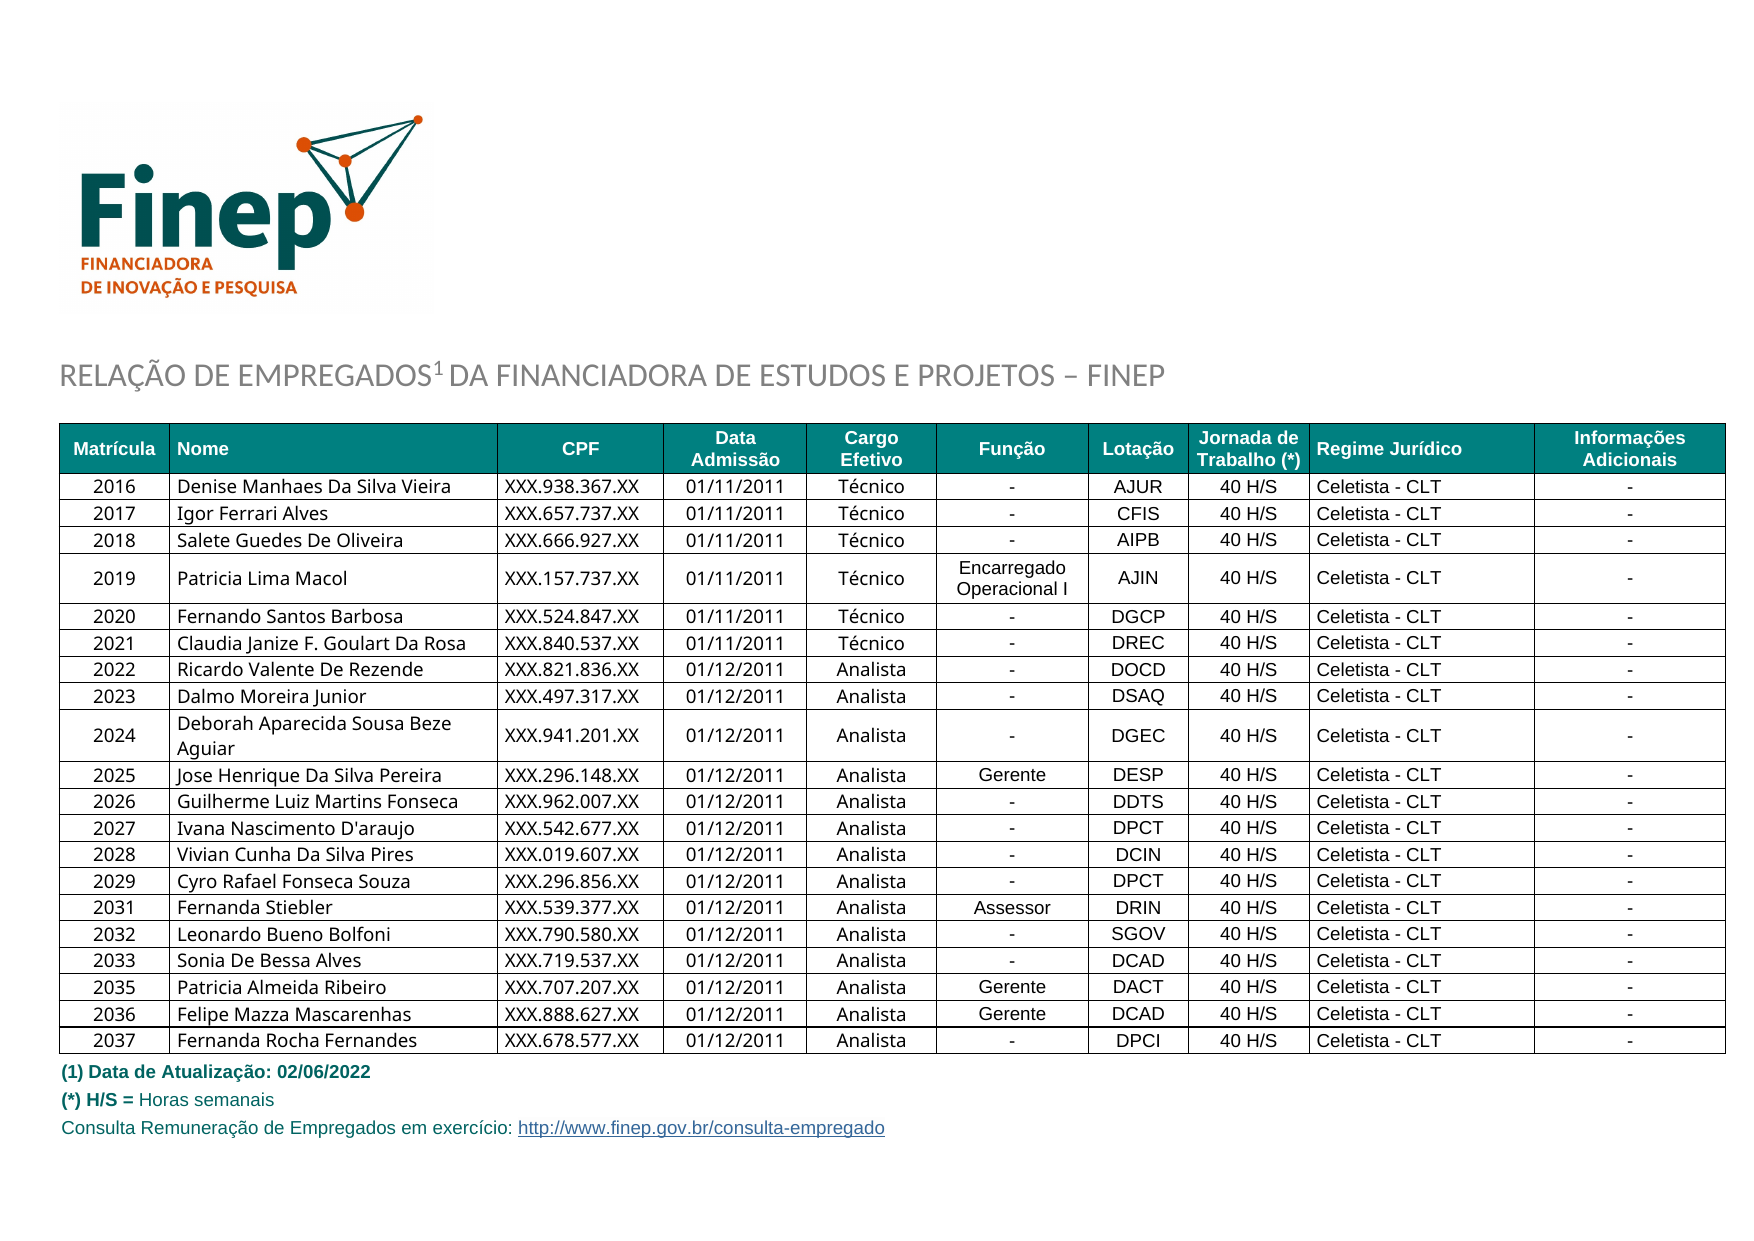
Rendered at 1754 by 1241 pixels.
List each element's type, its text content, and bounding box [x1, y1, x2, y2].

table_cell Igor Ferrari Alves [170, 500, 497, 526]
table_cell Fernanda Rocha Fernandes [170, 1028, 497, 1053]
table_cell Analista [807, 815, 936, 841]
table_cell - [937, 710, 1088, 761]
table_cell 01/12/2011 [664, 842, 806, 867]
table_cell 2027 [60, 815, 169, 841]
table_cell 2018 [60, 527, 169, 552]
table_cell 2016 [60, 474, 169, 499]
table_cell - [937, 842, 1088, 867]
table_cell 01/12/2011 [664, 762, 806, 787]
table_cell 40 H/S [1189, 895, 1309, 920]
table_cell 40 H/S [1189, 948, 1309, 973]
table_cell - [937, 657, 1088, 682]
table_cell DDTS [1089, 789, 1188, 814]
table_cell DPCI [1089, 1028, 1188, 1053]
table_cell DACT [1089, 974, 1188, 1000]
table_cell Analista [807, 1028, 936, 1053]
table_cell Analista [807, 868, 936, 894]
table_cell DCAD [1089, 948, 1188, 973]
table_cell 40 H/S [1189, 842, 1309, 867]
table_cell Analista [807, 974, 936, 1000]
table_cell XXX.719.537.XX [498, 948, 663, 973]
table_cell 2036 [60, 1001, 169, 1026]
table_cell Analista [807, 1001, 936, 1026]
table_cell 01/12/2011 [664, 974, 806, 1000]
table_cell 2024 [60, 710, 169, 761]
table_cell XXX.941.201.XX [498, 710, 663, 761]
table_cell - [937, 948, 1088, 973]
table_cell - [1535, 630, 1725, 656]
table_cell XXX.657.737.XX [498, 500, 663, 526]
table_cell CFIS [1089, 500, 1188, 526]
table_cell Analista [807, 657, 936, 682]
table_cell 2022 [60, 657, 169, 682]
table_cell 40 H/S [1189, 815, 1309, 841]
table_cell Deborah Aparecida Sousa Beze Aguiar [170, 710, 497, 761]
table_cell - [1535, 683, 1725, 709]
table_cell 40 H/S [1189, 474, 1309, 499]
table_cell - [1535, 500, 1725, 526]
table_cell Celetista - CLT [1310, 868, 1534, 894]
table_cell Celetista - CLT [1310, 762, 1534, 787]
table_cell 01/11/2011 [664, 630, 806, 656]
table_cell - [1535, 948, 1725, 973]
table_cell 40 H/S [1189, 683, 1309, 709]
table_cell XXX.821.836.XX [498, 657, 663, 682]
table_cell Técnico [807, 527, 936, 552]
table_cell XXX.497.317.XX [498, 683, 663, 709]
table_cell Celetista - CLT [1310, 657, 1534, 682]
table_cell DGEC [1089, 710, 1188, 761]
table_cell Analista [807, 762, 936, 787]
table_cell - [1535, 604, 1725, 629]
table_header Informações Adicionais [1535, 424, 1725, 473]
table_cell 01/12/2011 [664, 948, 806, 973]
table_cell 2021 [60, 630, 169, 656]
table_header Matrícula [60, 424, 169, 473]
table_cell 01/12/2011 [664, 710, 806, 761]
table_cell DOCD [1089, 657, 1188, 682]
table_header Regime Jurídico [1310, 424, 1534, 473]
table_cell 01/12/2011 [664, 1028, 806, 1053]
table_cell Analista [807, 921, 936, 947]
table_cell Analista [807, 683, 936, 709]
table_cell Técnico [807, 474, 936, 499]
table_cell DGCP [1089, 604, 1188, 629]
table_cell Celetista - CLT [1310, 500, 1534, 526]
table_cell XXX.962.007.XX [498, 789, 663, 814]
table_cell - [937, 868, 1088, 894]
table_cell 40 H/S [1189, 630, 1309, 656]
table_cell 40 H/S [1189, 554, 1309, 602]
table_cell 2035 [60, 974, 169, 1000]
table_cell 01/11/2011 [664, 500, 806, 526]
table_cell Técnico [807, 554, 936, 602]
table_cell Patricia Almeida Ribeiro [170, 974, 497, 1000]
table_cell - [937, 1028, 1088, 1053]
table_cell Dalmo Moreira Junior [170, 683, 497, 709]
table_cell XXX.157.737.XX [498, 554, 663, 602]
table_header Cargo Efetivo [807, 424, 936, 473]
table_cell 40 H/S [1189, 1028, 1309, 1053]
table_cell Felipe Mazza Mascarenhas [170, 1001, 497, 1026]
table_cell - [1535, 474, 1725, 499]
table_cell 01/12/2011 [664, 815, 806, 841]
table_cell Gerente [937, 1001, 1088, 1026]
table_cell - [1535, 554, 1725, 602]
table_cell Analista [807, 789, 936, 814]
table_cell DCIN [1089, 842, 1188, 867]
table_cell XXX.019.607.XX [498, 842, 663, 867]
table_cell Analista [807, 710, 936, 761]
table_header Nome [170, 424, 497, 473]
table_cell Celetista - CLT [1310, 815, 1534, 841]
table_cell - [1535, 762, 1725, 787]
table_cell 2023 [60, 683, 169, 709]
table_cell Patricia Lima Macol [170, 554, 497, 602]
table_cell Jose Henrique Da Silva Pereira [170, 762, 497, 787]
table_cell 2025 [60, 762, 169, 787]
table_cell 01/12/2011 [664, 895, 806, 920]
table_cell 01/12/2011 [664, 1001, 806, 1026]
table_cell 01/12/2011 [664, 868, 806, 894]
table_cell - [937, 630, 1088, 656]
table_cell 2037 [60, 1028, 169, 1053]
table_cell 40 H/S [1189, 527, 1309, 552]
table_cell Gerente [937, 974, 1088, 1000]
table_cell - [1535, 974, 1725, 1000]
table_cell Claudia Janize F. Goulart Da Rosa [170, 630, 497, 656]
table_cell XXX.678.577.XX [498, 1028, 663, 1053]
table_cell XXX.707.207.XX [498, 974, 663, 1000]
table_header Função [937, 424, 1088, 473]
table_cell AJIN [1089, 554, 1188, 602]
table_cell Celetista - CLT [1310, 604, 1534, 629]
table_cell - [1535, 710, 1725, 761]
table_cell - [937, 527, 1088, 552]
table_cell Celetista - CLT [1310, 710, 1534, 761]
table_cell 01/12/2011 [664, 921, 806, 947]
table_cell Ivana Nascimento D'araujo [170, 815, 497, 841]
table_header CPF [498, 424, 663, 473]
table_cell Salete Guedes De Oliveira [170, 527, 497, 552]
table_cell Celetista - CLT [1310, 474, 1534, 499]
table_cell AJUR [1089, 474, 1188, 499]
table_cell 2033 [60, 948, 169, 973]
table_cell 2032 [60, 921, 169, 947]
table_cell 2029 [60, 868, 169, 894]
table_cell Encarregado Operacional I [937, 554, 1088, 602]
table_cell 2028 [60, 842, 169, 867]
table_cell 40 H/S [1189, 657, 1309, 682]
table_cell - [1535, 789, 1725, 814]
table_cell XXX.524.847.XX [498, 604, 663, 629]
table_cell - [937, 815, 1088, 841]
table_cell XXX.296.148.XX [498, 762, 663, 787]
table_cell Celetista - CLT [1310, 974, 1534, 1000]
table_cell - [937, 500, 1088, 526]
table_cell DCAD [1089, 1001, 1188, 1026]
table_cell Gerente [937, 762, 1088, 787]
table_cell AIPB [1089, 527, 1188, 552]
table_cell DPCT [1089, 868, 1188, 894]
table_cell 40 H/S [1189, 789, 1309, 814]
table_cell - [937, 683, 1088, 709]
table_cell Celetista - CLT [1310, 895, 1534, 920]
table_cell 40 H/S [1189, 868, 1309, 894]
table_cell DPCT [1089, 815, 1188, 841]
table_cell 40 H/S [1189, 974, 1309, 1000]
table_cell Assessor [937, 895, 1088, 920]
table_cell Ricardo Valente De Rezende [170, 657, 497, 682]
table_cell 01/11/2011 [664, 554, 806, 602]
table_cell Denise Manhaes Da Silva Vieira [170, 474, 497, 499]
table_cell XXX.888.627.XX [498, 1001, 663, 1026]
table_cell Técnico [807, 630, 936, 656]
table_cell Fernanda Stiebler [170, 895, 497, 920]
table_cell XXX.296.856.XX [498, 868, 663, 894]
table_header Lotação [1089, 424, 1188, 473]
table_cell Celetista - CLT [1310, 1028, 1534, 1053]
table_cell 01/11/2011 [664, 474, 806, 499]
table_cell Guilherme Luiz Martins Fonseca [170, 789, 497, 814]
table_cell Celetista - CLT [1310, 630, 1534, 656]
table_cell Celetista - CLT [1310, 527, 1534, 552]
table_cell Vivian Cunha Da Silva Pires [170, 842, 497, 867]
table_cell Celetista - CLT [1310, 554, 1534, 602]
table_cell - [1535, 657, 1725, 682]
table_cell 40 H/S [1189, 921, 1309, 947]
table_cell 2020 [60, 604, 169, 629]
table_cell - [1535, 1028, 1725, 1053]
table_cell 2031 [60, 895, 169, 920]
table_cell Cyro Rafael Fonseca Souza [170, 868, 497, 894]
table_cell XXX.840.537.XX [498, 630, 663, 656]
table_cell DESP [1089, 762, 1188, 787]
table_cell 01/11/2011 [664, 604, 806, 629]
table_cell 40 H/S [1189, 762, 1309, 787]
table_cell DREC [1089, 630, 1188, 656]
table_cell 40 H/S [1189, 604, 1309, 629]
table_cell - [937, 921, 1088, 947]
table_cell 40 H/S [1189, 1001, 1309, 1026]
table_cell - [937, 604, 1088, 629]
table_cell Técnico [807, 604, 936, 629]
table_cell Fernando Santos Barbosa [170, 604, 497, 629]
table_cell 01/12/2011 [664, 683, 806, 709]
table_cell DSAQ [1089, 683, 1188, 709]
table_cell 2019 [60, 554, 169, 602]
table_cell XXX.666.927.XX [498, 527, 663, 552]
table_cell 2017 [60, 500, 169, 526]
table_cell XXX.539.377.XX [498, 895, 663, 920]
table_cell - [1535, 527, 1725, 552]
table_cell Analista [807, 842, 936, 867]
table_cell Sonia De Bessa Alves [170, 948, 497, 973]
table_cell XXX.938.367.XX [498, 474, 663, 499]
table_cell SGOV [1089, 921, 1188, 947]
table_cell 2026 [60, 789, 169, 814]
table_header Jornada de Trabalho (*) [1189, 424, 1309, 473]
table_cell XXX.542.677.XX [498, 815, 663, 841]
table_cell - [1535, 868, 1725, 894]
table_cell Celetista - CLT [1310, 683, 1534, 709]
table_cell - [1535, 921, 1725, 947]
table_cell 01/12/2011 [664, 657, 806, 682]
table_cell Analista [807, 895, 936, 920]
table_cell 40 H/S [1189, 710, 1309, 761]
table_cell - [1535, 895, 1725, 920]
table_cell - [937, 474, 1088, 499]
table_cell Leonardo Bueno Bolfoni [170, 921, 497, 947]
table_cell - [937, 789, 1088, 814]
table_cell - [1535, 842, 1725, 867]
table_cell Analista [807, 948, 936, 973]
table_cell XXX.790.580.XX [498, 921, 663, 947]
table_cell 01/12/2011 [664, 789, 806, 814]
table_cell - [1535, 815, 1725, 841]
table_cell DRIN [1089, 895, 1188, 920]
table_cell 40 H/S [1189, 500, 1309, 526]
table_cell - [1535, 1001, 1725, 1026]
table_cell Celetista - CLT [1310, 921, 1534, 947]
table_cell 01/11/2011 [664, 527, 806, 552]
table_header Data Admissão [664, 424, 806, 473]
table_cell Técnico [807, 500, 936, 526]
table_cell Celetista - CLT [1310, 789, 1534, 814]
table_cell Celetista - CLT [1310, 948, 1534, 973]
table_cell Celetista - CLT [1310, 1001, 1534, 1026]
table_cell Celetista - CLT [1310, 842, 1534, 867]
